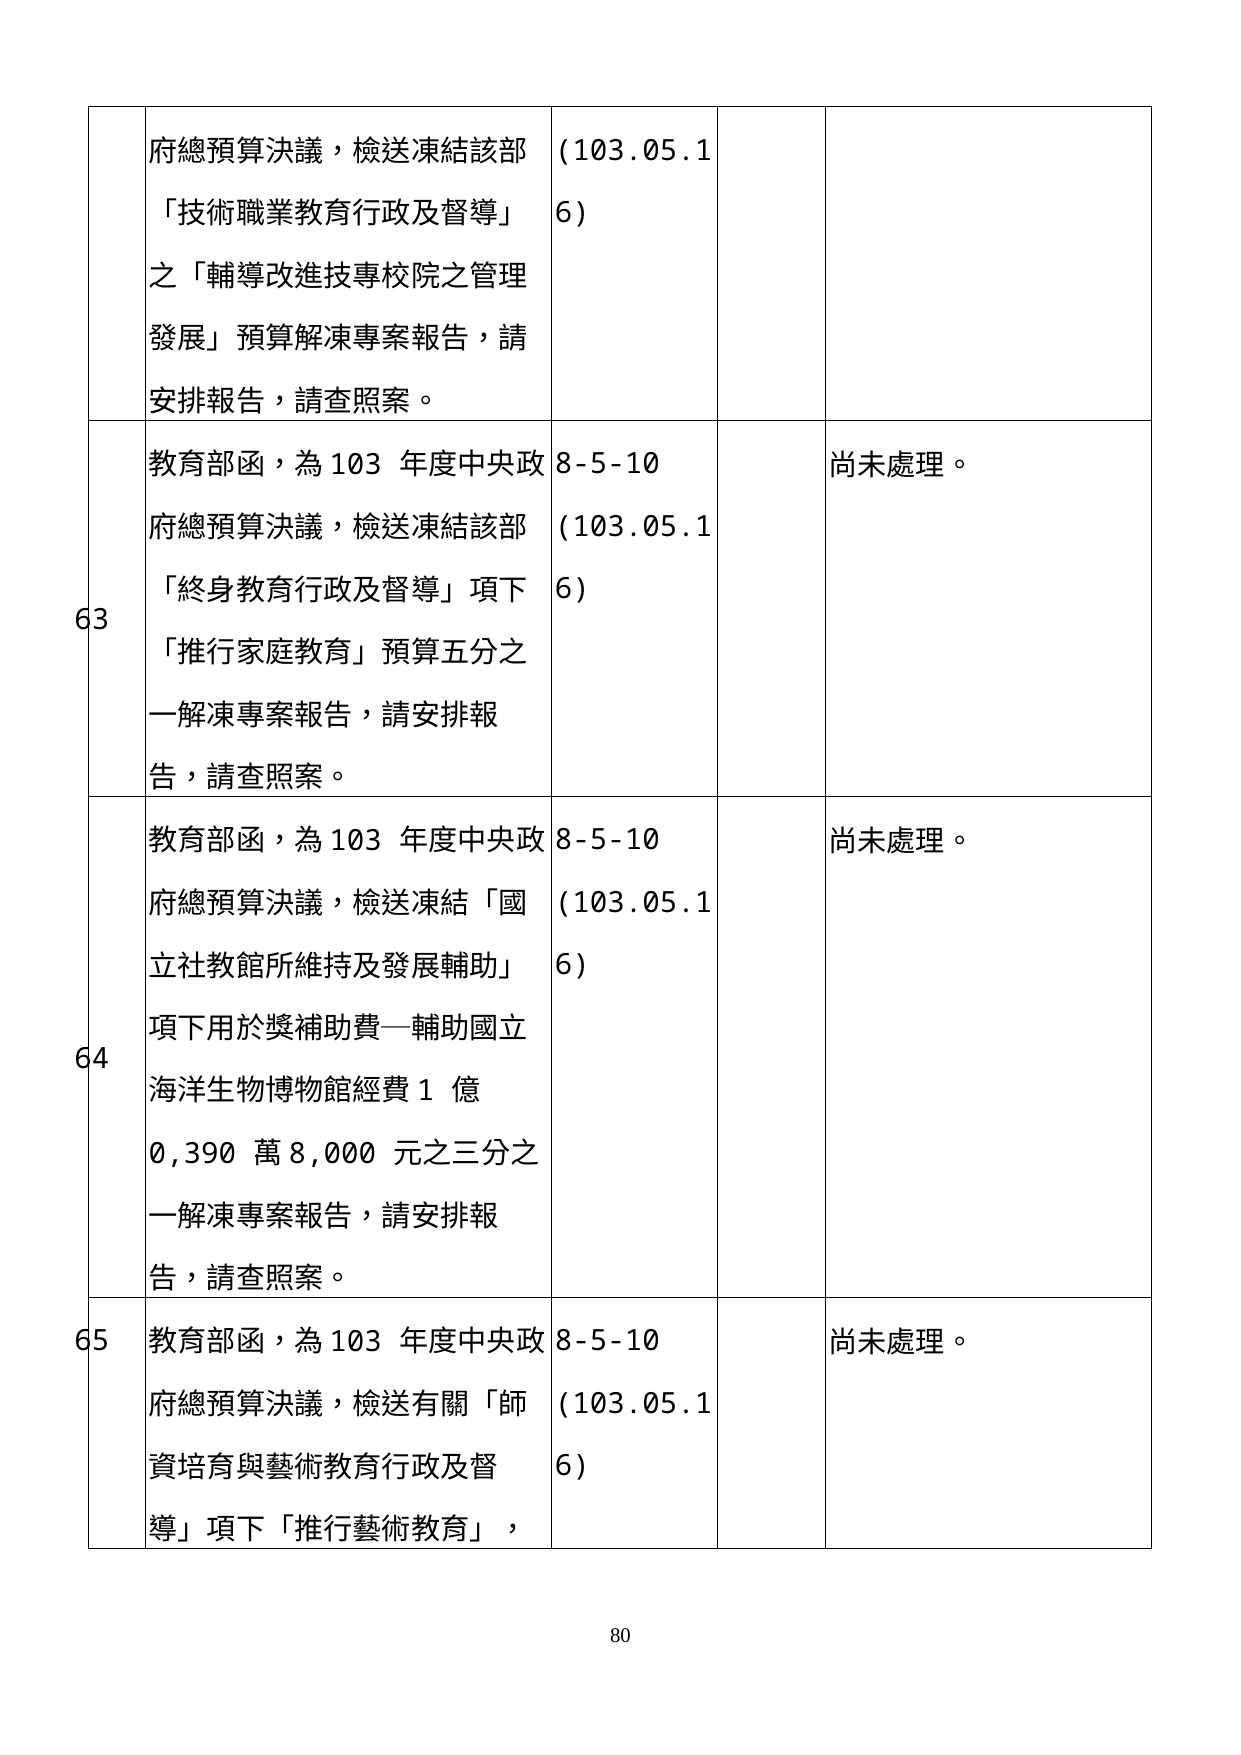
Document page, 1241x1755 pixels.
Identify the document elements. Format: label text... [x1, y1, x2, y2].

table_cell 教育部函，為103 年度中央政府總預算決議，檢送凍結該部「終身教育行政及督導」項下「推行家庭教育」預算五分之一解凍專案報告，請安排報告，請查照案。 [146, 421, 551, 796]
table_cell 府總預算決議，檢送凍結該部「技術職業教育行政及督導」之「輔導改進技專校院之管理發展」預算解凍專案報告，請安排報告，請查照案。 [146, 107, 551, 419]
table_cell 8-5-10 (103.05.16) [552, 1298, 717, 1548]
table_cell [89, 797, 145, 1297]
table_cell [89, 107, 145, 419]
table_cell 教育部函，為103 年度中央政府總預算決議，檢送有關「師資培育與藝術教育行政及督導」項下「推行藝術教育」， [146, 1298, 551, 1548]
table_cell [718, 107, 825, 419]
table_cell 尚未處理。 [826, 1298, 1151, 1548]
table_cell 教育部函，為103 年度中央政府總預算決議，檢送凍結「國立社教館所維持及發展輔助」項下用於獎補助費─輔助國立海洋生物博物館經費1 億0,390 萬8,000 元之三分之一解凍專案報告，請安排報告，請查照案。 [146, 797, 551, 1297]
table_cell (103.05.16) [552, 107, 717, 419]
table_cell [718, 421, 825, 796]
table_cell [718, 797, 825, 1297]
table_cell 尚未處理。 [826, 797, 1151, 1297]
table_cell [826, 107, 1151, 419]
table_cell [718, 1298, 825, 1548]
table_cell [89, 421, 145, 796]
table_cell 尚未處理。 [826, 421, 1151, 796]
table_cell 8-5-10 (103.05.16) [552, 421, 717, 796]
table_cell [89, 1298, 145, 1548]
table_cell 8-5-10 (103.05.16) [552, 797, 717, 1297]
